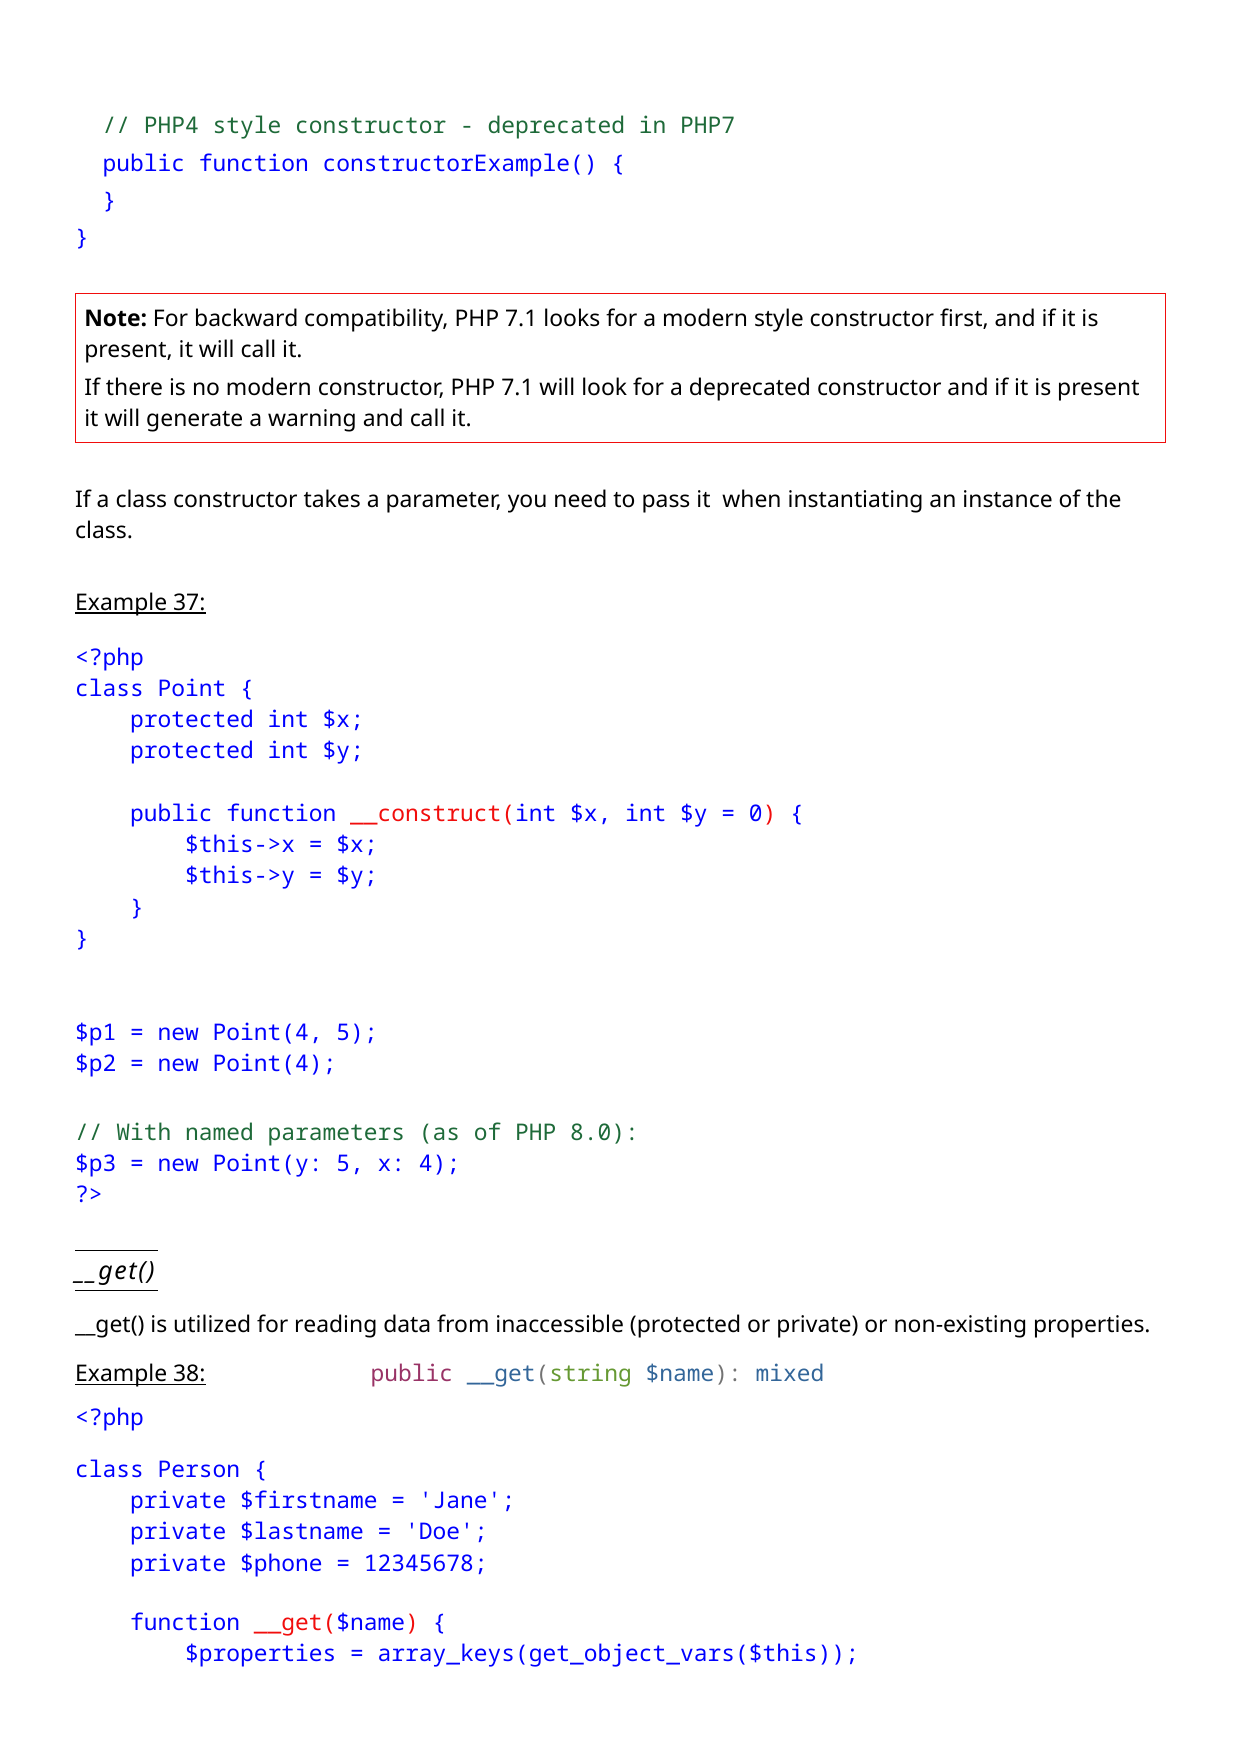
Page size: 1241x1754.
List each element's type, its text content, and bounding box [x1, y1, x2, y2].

text } [75, 221, 1166, 252]
text private $firstname = 'Jane'; [75, 1484, 1166, 1515]
text If a class constructor takes a parameter, you need to pass it when instantiating an instance of the class. [75, 482, 1166, 545]
text __get() is utilized for reading data from inaccessible (protected or private) or non-existing properties. [75, 1308, 1166, 1339]
text class Person { [75, 1453, 1166, 1484]
text private $lastname = 'Doe'; [75, 1515, 1166, 1546]
text Example 38: public __get(string $name): mixed [75, 1357, 1166, 1388]
text private $phone = 12345678; [75, 1546, 1166, 1578]
text $properties = array_keys(get_object_vars($this)); [75, 1637, 1166, 1668]
text public function constructorExample() { [75, 147, 1166, 178]
text <?php [75, 1400, 1166, 1432]
text Note: For backward compatibility, PHP 7.1 looks for a modern style constructor first, and if it is present, it will call it. [76, 294, 1165, 361]
text function __get($name) { [75, 1606, 1166, 1637]
text <?php class Point { protected int $x; protected int $y; public function __construct(int $x, int $y = 0) { $this->x = $x; $this->y = $y; } } $p1 = new Point(4, 5); $p2 = new Point(4); [75, 641, 1166, 1078]
text Example 37: [75, 585, 1166, 617]
text } [75, 184, 1166, 215]
text // With named parameters (as of PHP 8.0): $p3 = new Point(y: 5, x: 4); ?> [75, 1084, 1166, 1209]
text If there is no modern constructor, PHP 7.1 will look for a deprecated constructor and if it is present it will generate a warning and call it. [76, 361, 1165, 442]
text // PHP4 style constructor - deprecated in PHP7 [75, 109, 1166, 141]
text __get() [75, 1249, 1166, 1290]
